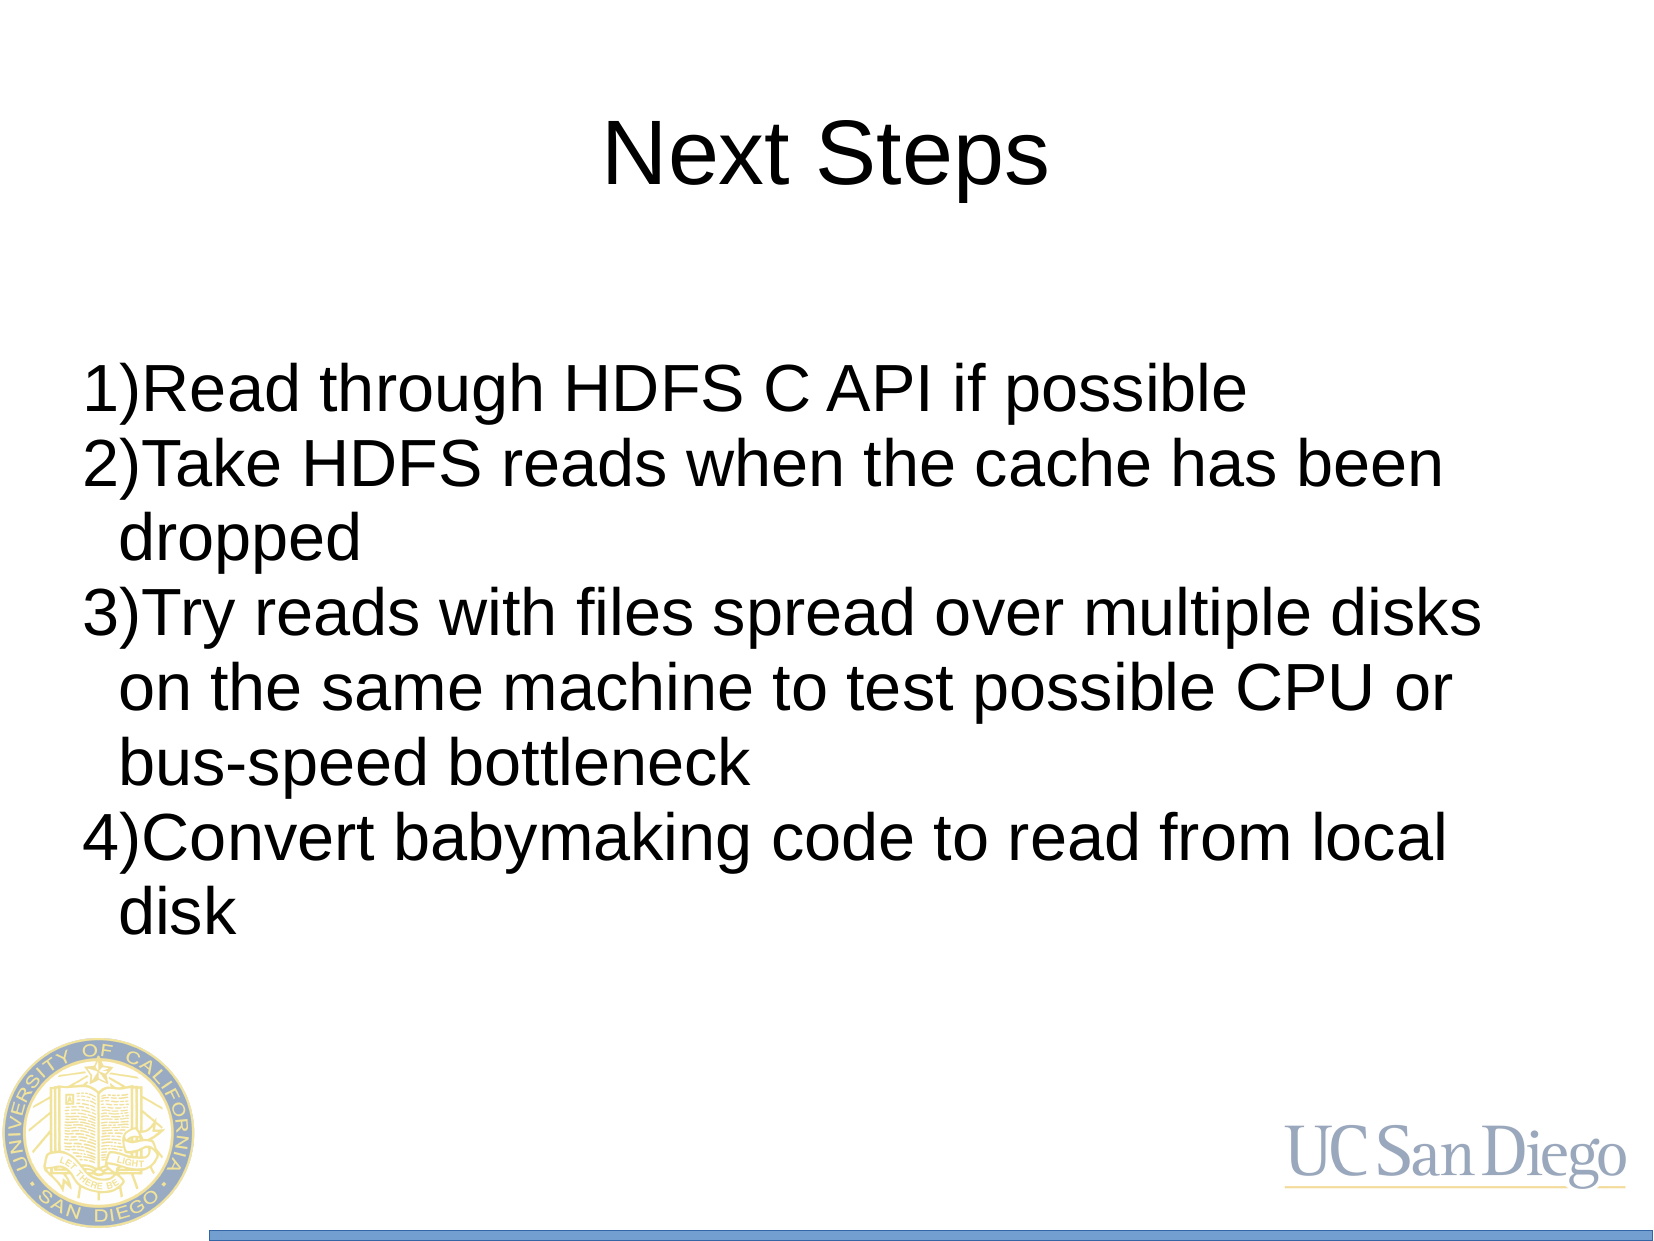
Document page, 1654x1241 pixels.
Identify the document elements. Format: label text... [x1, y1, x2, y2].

text_box [209, 1230, 1653, 1241]
title Next Steps [82, 49, 1571, 257]
picture [1253, 1089, 1653, 1230]
subtitle Read through HDFS C API if possible Take HDFS reads when the cache has been dropped Try reads with files spread over multiple disks on the same machine to test possible CPU or bus-speed bottleneck Convert babymaking code to read from local disk [82, 290, 1571, 1010]
picture [0, 1034, 196, 1231]
